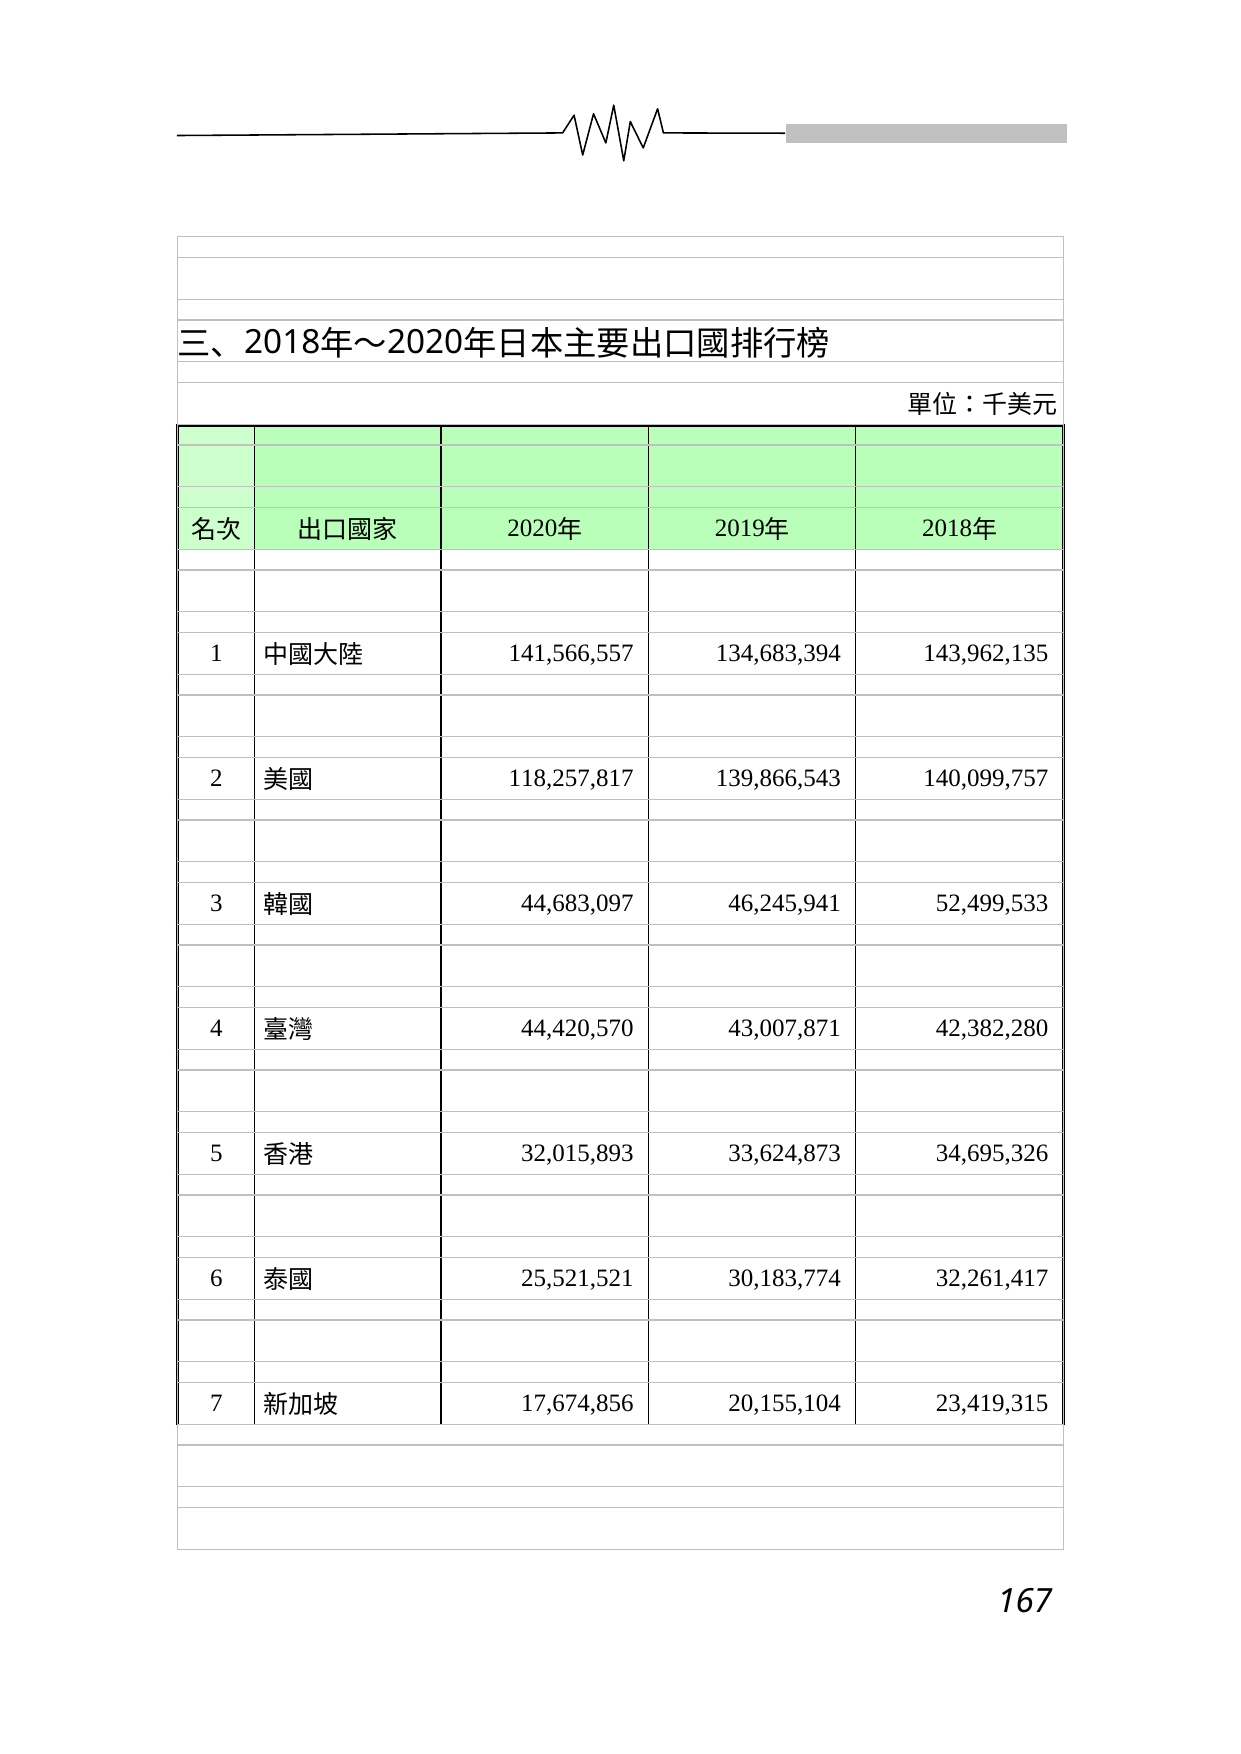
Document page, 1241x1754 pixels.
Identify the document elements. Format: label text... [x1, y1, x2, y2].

table_cell [255, 737, 440, 757]
table_cell [179, 946, 254, 986]
table_cell [649, 1300, 855, 1319]
table_cell [649, 1112, 855, 1132]
table_cell 1 [179, 633, 254, 674]
table_cell [255, 1237, 440, 1257]
table_cell [649, 1196, 855, 1236]
table_cell [856, 862, 1062, 882]
table_cell 139,866,543 [649, 758, 855, 799]
table_cell 23,419,315 [856, 1383, 1062, 1424]
table_cell [442, 1175, 648, 1194]
table_cell 46,245,941 [649, 883, 855, 924]
table_cell 44,420,570 [442, 1008, 648, 1049]
table_cell [179, 1300, 254, 1319]
table_header 名次 [179, 508, 254, 549]
table_cell [649, 612, 855, 632]
table_cell 25,521,521 [442, 1258, 648, 1299]
table_cell [255, 821, 440, 861]
table_cell [856, 925, 1062, 944]
table_cell [856, 800, 1062, 819]
table_cell [442, 925, 648, 944]
table_cell [255, 612, 440, 632]
table_cell [179, 862, 254, 882]
table_cell [255, 1362, 440, 1382]
table_cell 140,099,757 [856, 758, 1062, 799]
table_header [649, 487, 855, 507]
table_cell [442, 1112, 648, 1132]
table_cell 30,183,774 [649, 1258, 855, 1299]
table_cell [856, 737, 1062, 757]
table_cell [442, 550, 648, 569]
table_cell 33,624,873 [649, 1133, 855, 1174]
table_cell [442, 862, 648, 882]
table_cell [442, 1300, 648, 1319]
table_header [179, 427, 254, 444]
table_cell [856, 696, 1062, 736]
table_cell [442, 1196, 648, 1236]
table_cell 4 [179, 1008, 254, 1049]
table_cell [856, 946, 1062, 986]
table_cell [255, 1300, 440, 1319]
table_cell 香港 [255, 1133, 440, 1174]
table_cell [179, 737, 254, 757]
table_cell [856, 987, 1062, 1007]
table_cell [856, 1237, 1062, 1257]
table_cell [442, 1321, 648, 1361]
table_cell 52,499,533 [856, 883, 1062, 924]
table_cell 118,257,817 [442, 758, 648, 799]
table_cell [255, 550, 440, 569]
table_cell 韓國 [255, 883, 440, 924]
table_cell [856, 550, 1062, 569]
table_cell 42,382,280 [856, 1008, 1062, 1049]
table_cell [856, 1362, 1062, 1382]
table_cell [856, 1071, 1062, 1111]
table_header [179, 446, 254, 486]
table_cell 2 [179, 758, 254, 799]
table_cell [179, 821, 254, 861]
table_cell [255, 1196, 440, 1236]
table_cell [255, 800, 440, 819]
table_cell 中國大陸 [255, 633, 440, 674]
table_cell [179, 1196, 254, 1236]
table_cell [649, 925, 855, 944]
text 單位：千美元 [183, 383, 1057, 424]
table_cell [255, 571, 440, 611]
table_cell [649, 800, 855, 819]
table_cell [255, 696, 440, 736]
table_header [649, 446, 855, 486]
table_cell 5 [179, 1133, 254, 1174]
table_cell 6 [179, 1258, 254, 1299]
table_cell [255, 862, 440, 882]
table_cell [179, 1175, 254, 1194]
table_cell [442, 946, 648, 986]
table_cell [856, 612, 1062, 632]
table_cell [649, 1071, 855, 1111]
table_cell [649, 571, 855, 611]
table_cell 美國 [255, 758, 440, 799]
table_header [255, 487, 440, 507]
table_cell [179, 800, 254, 819]
table_cell [649, 1237, 855, 1257]
table_cell [255, 1071, 440, 1111]
table_cell [649, 675, 855, 694]
table_header [856, 487, 1062, 507]
table_cell [179, 1071, 254, 1111]
table_cell [255, 1112, 440, 1132]
table_cell [179, 1050, 254, 1069]
table_cell [179, 987, 254, 1007]
table_cell [255, 1321, 440, 1361]
table_cell [179, 696, 254, 736]
table_cell [255, 987, 440, 1007]
table_header [442, 446, 648, 486]
table_cell [442, 696, 648, 736]
table_cell [255, 925, 440, 944]
table_cell [649, 821, 855, 861]
table_cell 泰國 [255, 1258, 440, 1299]
table_cell [442, 800, 648, 819]
table_cell [856, 1112, 1062, 1132]
table_cell [856, 1050, 1062, 1069]
table_cell [179, 925, 254, 944]
table_cell [442, 675, 648, 694]
table_cell [442, 1362, 648, 1382]
table_header [442, 487, 648, 507]
table_cell [442, 571, 648, 611]
table_cell [856, 571, 1062, 611]
table_cell 43,007,871 [649, 1008, 855, 1049]
table_cell [856, 1300, 1062, 1319]
table_cell [856, 675, 1062, 694]
table_cell 141,566,557 [442, 633, 648, 674]
table_cell 7 [179, 1383, 254, 1424]
table_header [649, 427, 855, 444]
table_cell [442, 1071, 648, 1111]
table_cell [255, 1175, 440, 1194]
table_header 出口國家 [255, 508, 440, 549]
table_cell 143,962,135 [856, 633, 1062, 674]
table_cell [179, 1362, 254, 1382]
table_cell 3 [179, 883, 254, 924]
table_cell [442, 612, 648, 632]
table_cell [856, 1321, 1062, 1361]
text [183, 362, 1057, 382]
table_cell [255, 946, 440, 986]
table_cell [649, 987, 855, 1007]
table_cell [179, 571, 254, 611]
table_cell [856, 1175, 1062, 1194]
table_cell 32,261,417 [856, 1258, 1062, 1299]
table_cell [442, 821, 648, 861]
table_header [856, 446, 1062, 486]
table_header [442, 427, 648, 444]
table_cell [649, 862, 855, 882]
table_cell [442, 1050, 648, 1069]
table_cell [179, 1237, 254, 1257]
text [178, 300, 1063, 319]
table_header 2019年 [649, 508, 855, 549]
table_cell 臺灣 [255, 1008, 440, 1049]
table_cell [442, 737, 648, 757]
table_cell [255, 675, 440, 694]
table_cell [649, 1175, 855, 1194]
table_cell 17,674,856 [442, 1383, 648, 1424]
table_cell 新加坡 [255, 1383, 440, 1424]
table_cell [649, 737, 855, 757]
text 三、2018年～2020年日本主要出口國排行榜 [178, 321, 1063, 361]
table_cell [179, 550, 254, 569]
table_header 2018年 [856, 508, 1062, 549]
table_cell [442, 987, 648, 1007]
table_cell [649, 1362, 855, 1382]
table_cell [179, 1112, 254, 1132]
table_header [856, 427, 1062, 444]
table_cell [856, 821, 1062, 861]
table_header [255, 427, 440, 444]
table_cell [649, 696, 855, 736]
table_cell 44,683,097 [442, 883, 648, 924]
table_cell [179, 675, 254, 694]
table_cell [442, 1237, 648, 1257]
table_cell [649, 1321, 855, 1361]
table_cell 34,695,326 [856, 1133, 1062, 1174]
table_cell [649, 1050, 855, 1069]
table_header 2020年 [442, 508, 648, 549]
table_cell [179, 612, 254, 632]
table_cell [856, 1196, 1062, 1236]
table_header [179, 487, 254, 507]
table_cell [255, 1050, 440, 1069]
table_cell [649, 946, 855, 986]
table_cell 32,015,893 [442, 1133, 648, 1174]
table_header [255, 446, 440, 486]
table_cell [179, 1321, 254, 1361]
table_cell 20,155,104 [649, 1383, 855, 1424]
table_cell [649, 550, 855, 569]
table_cell 134,683,394 [649, 633, 855, 674]
